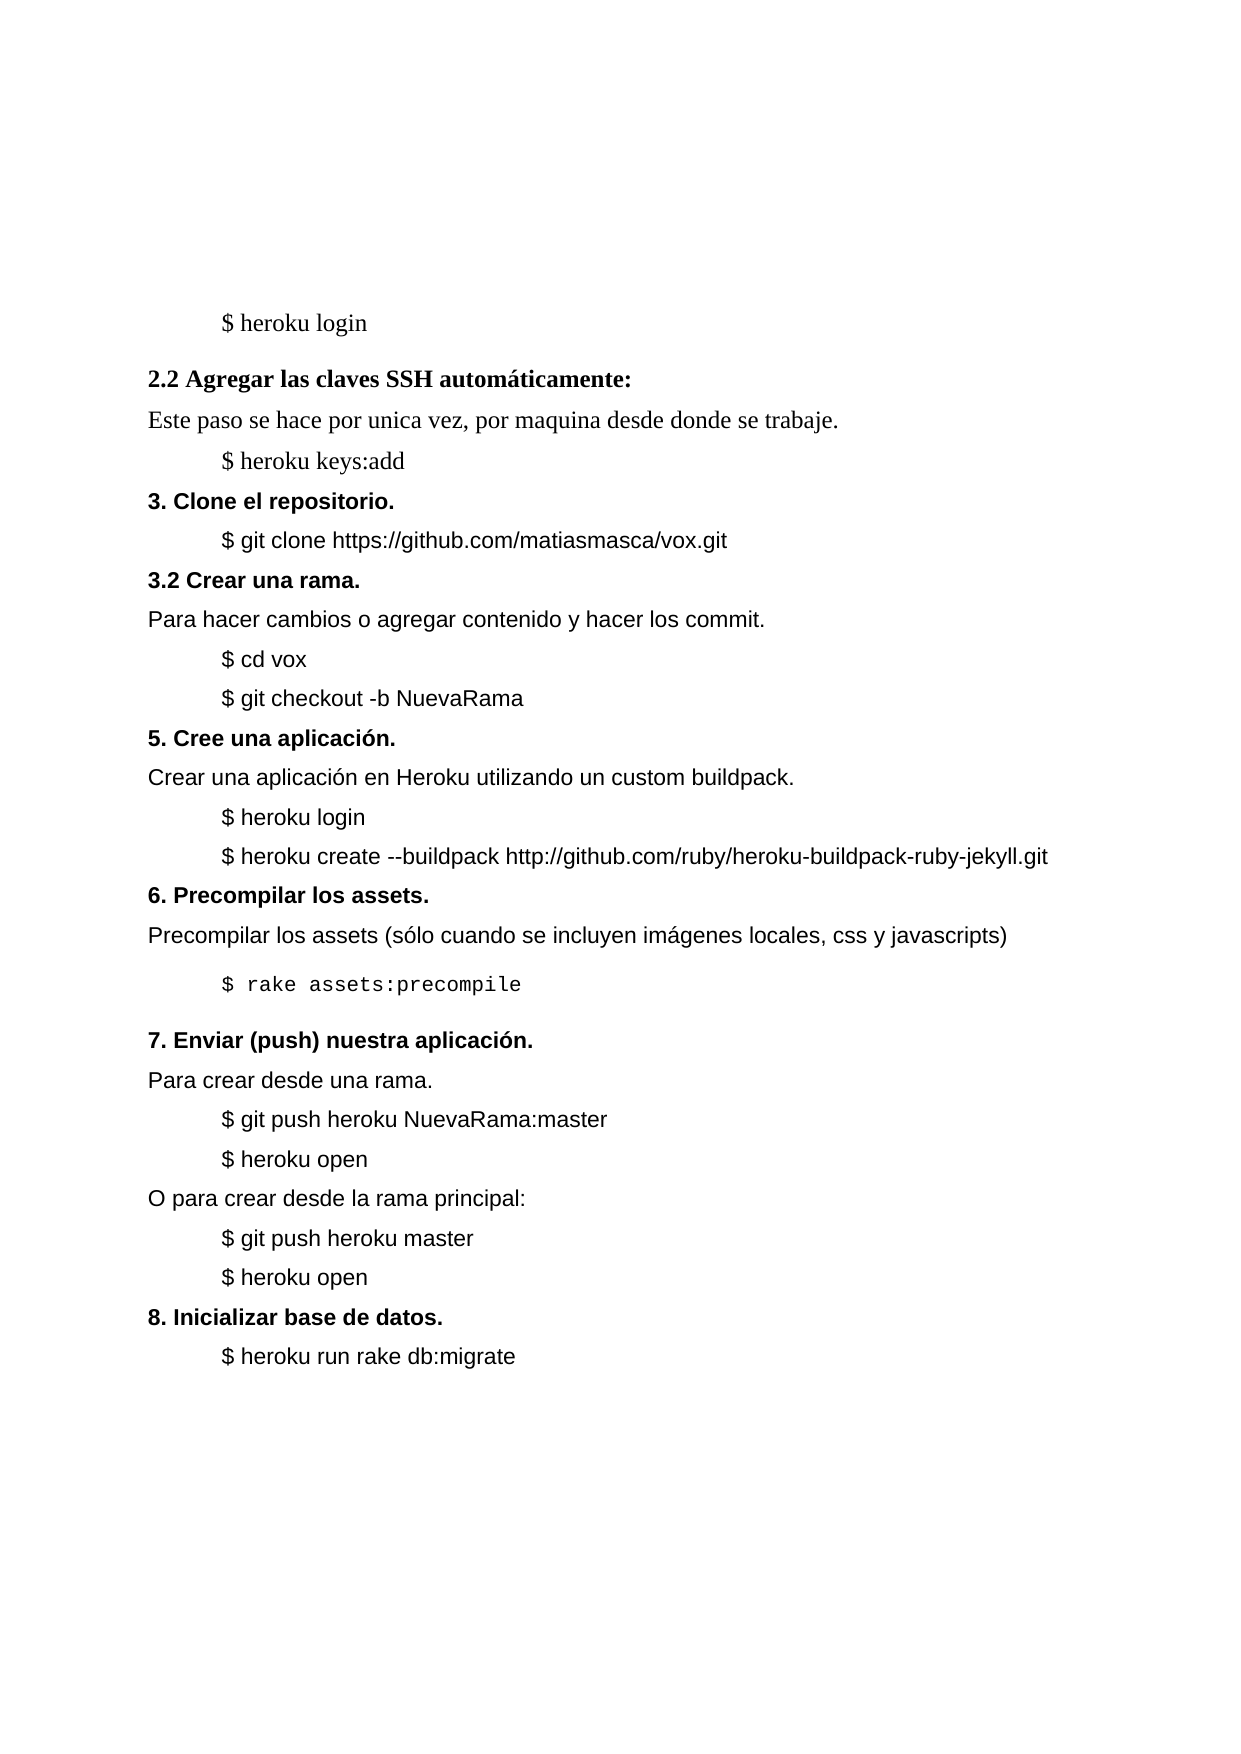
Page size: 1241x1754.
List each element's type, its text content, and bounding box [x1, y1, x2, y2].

text $ rake assets:precompile [148, 974, 1093, 998]
text $ heroku login [148, 803, 1093, 830]
text 7. Enviar (push) nuestra aplicación. [148, 1027, 1093, 1053]
text $ git checkout -b NuevaRama [148, 685, 1093, 711]
text $ git push heroku master [148, 1224, 1093, 1251]
text 6. Precompilar los assets. [148, 882, 1093, 909]
text $ heroku open [148, 1146, 1093, 1172]
text 8. Inicializar base de datos. [148, 1303, 1093, 1330]
text $ heroku keys:add [148, 446, 1093, 475]
text $ git push heroku NuevaRama:master [148, 1106, 1093, 1132]
text $ git clone https://github.com/matiasmasca/vox.git [148, 527, 1093, 553]
text Para crear desde una rama. [148, 1067, 1093, 1093]
text $ cd vox [148, 646, 1093, 672]
text $ heroku create --buildpack http://github.com/ruby/heroku-buildpack-ruby-jekyll.git [148, 843, 1093, 869]
text 2.2 Agregar las claves SSH automáticamente: [148, 364, 1093, 393]
text Para hacer cambios o agregar contenido y hacer los commit. [148, 606, 1093, 632]
text $ heroku login [148, 308, 1093, 337]
text O para crear desde la rama principal: [148, 1185, 1093, 1211]
text 5. Cree una aplicación. [148, 724, 1093, 751]
text 3.2 Crear una rama. [148, 567, 1093, 593]
text Este paso se hace por unica vez, por maquina desde donde se trabaje. [148, 405, 1093, 434]
text $ heroku open [148, 1264, 1093, 1290]
text $ heroku run rake db:migrate [148, 1343, 1093, 1369]
text 3. Clone el repositorio. [148, 488, 1093, 514]
text Crear una aplicación en Heroku utilizando un custom buildpack. [148, 764, 1093, 790]
text Precompilar los assets (sólo cuando se incluyen imágenes locales, css y javascripts) [148, 922, 1093, 948]
